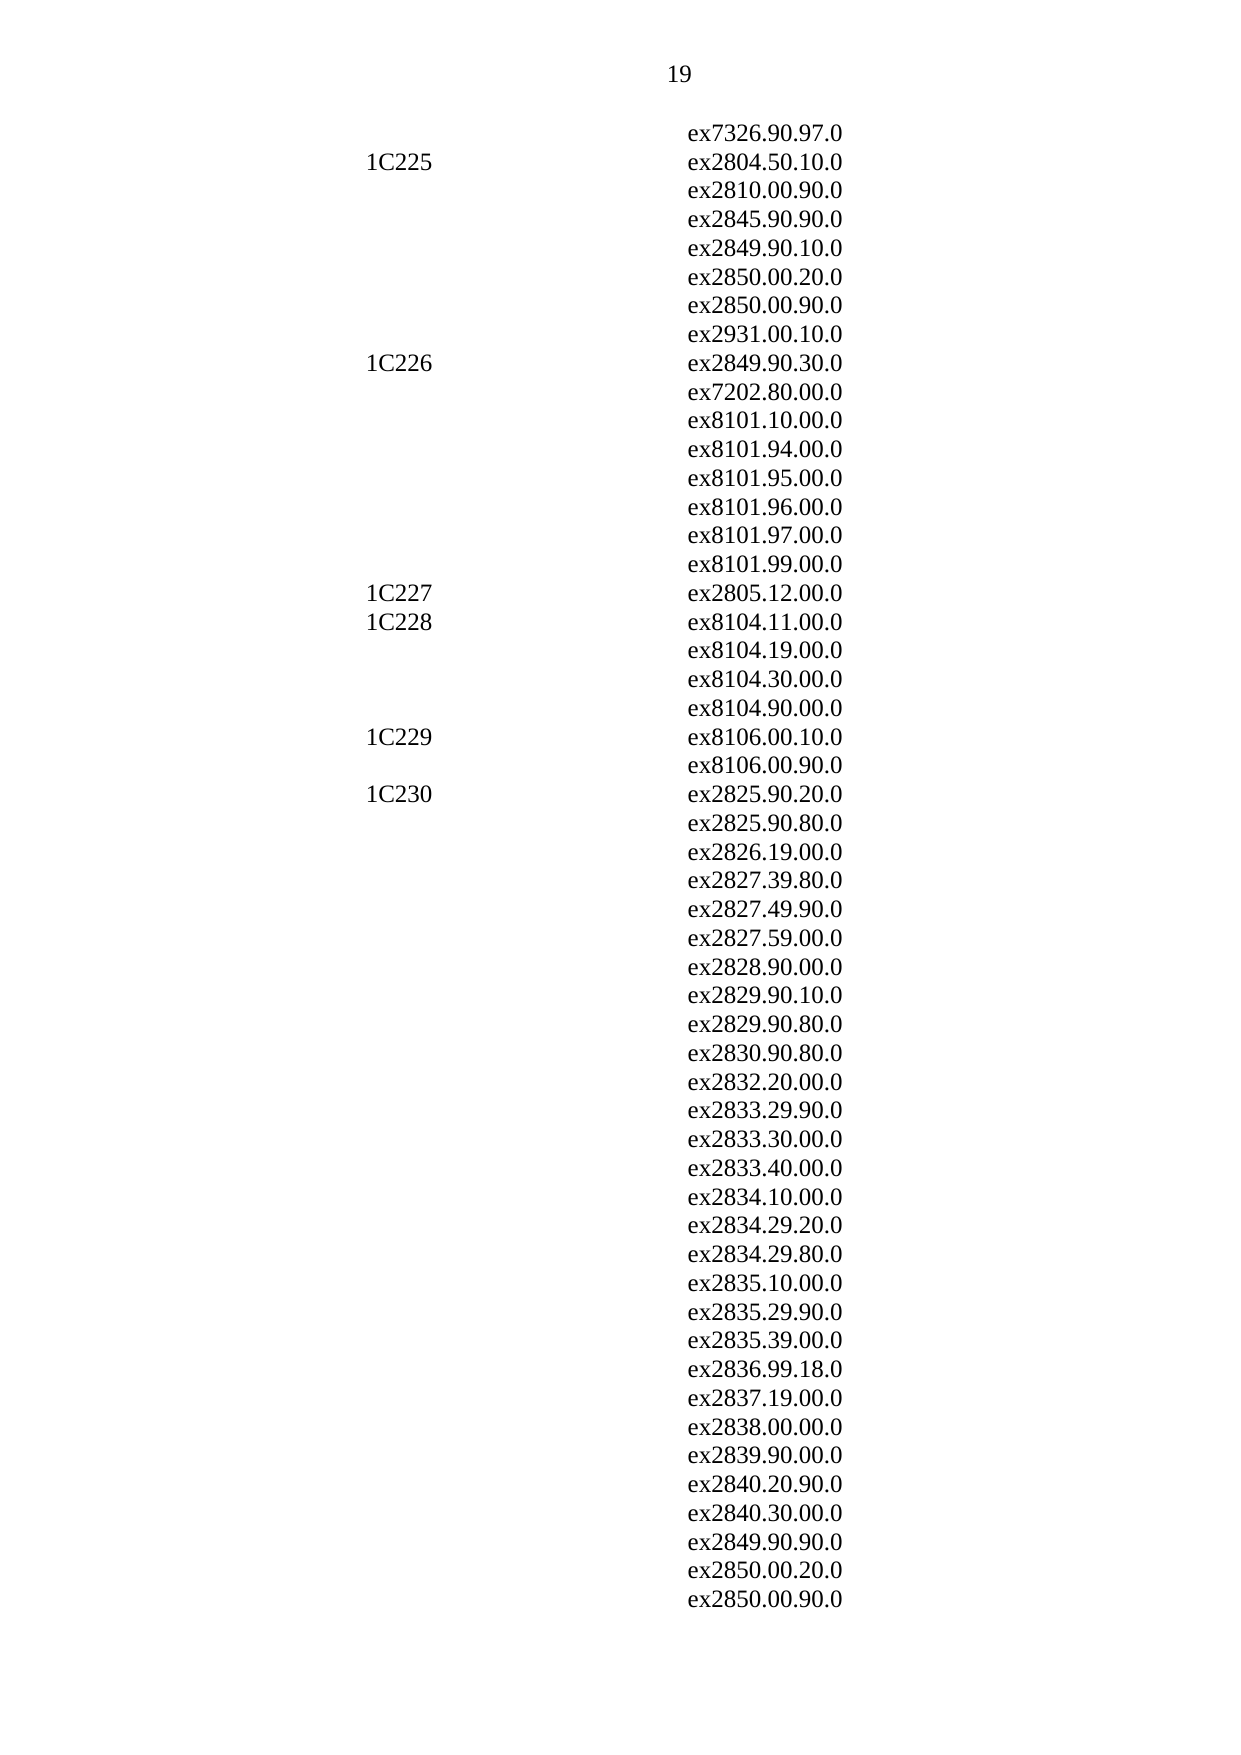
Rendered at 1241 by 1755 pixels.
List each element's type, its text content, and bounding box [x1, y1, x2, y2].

table_cell [999, 751, 1004, 779]
table_cell [984, 348, 999, 377]
table_cell ex2839.90.00.0 [676, 1441, 984, 1469]
table_cell [999, 1326, 1004, 1354]
table_cell 1C225 [354, 147, 676, 176]
table_cell [984, 1009, 999, 1038]
table_cell [999, 578, 1004, 607]
table_cell ex8101.99.00.0 [676, 549, 984, 578]
table_cell ex2827.49.90.0 [676, 894, 984, 923]
table_cell [354, 1527, 676, 1556]
table_cell [354, 549, 676, 578]
table_cell ex8101.94.00.0 [676, 434, 984, 463]
table_cell [984, 1268, 999, 1297]
table_cell [354, 952, 676, 981]
table_cell [354, 923, 676, 952]
table_cell [999, 1556, 1004, 1584]
table_cell [984, 1441, 999, 1469]
table_cell [999, 377, 1004, 406]
table_cell [354, 1354, 676, 1383]
table_cell ex2835.39.00.0 [676, 1326, 984, 1354]
table_cell [354, 262, 676, 291]
table_cell ex8104.30.00.0 [676, 664, 984, 693]
table_cell [999, 1584, 1004, 1613]
table_cell [354, 434, 676, 463]
table_cell [354, 808, 676, 837]
table_cell [984, 319, 999, 348]
table_cell [354, 1268, 676, 1297]
table_cell [999, 952, 1004, 981]
table_cell ex2825.90.80.0 [676, 808, 984, 837]
table_cell [354, 1211, 676, 1239]
table_cell [999, 176, 1004, 204]
table_cell ex2850.00.90.0 [676, 291, 984, 319]
table_cell [999, 1009, 1004, 1038]
table_cell [999, 348, 1004, 377]
table_cell ex8101.97.00.0 [676, 521, 984, 549]
table_cell [354, 1556, 676, 1584]
table_cell [999, 1412, 1004, 1441]
table_cell [354, 636, 676, 664]
table_cell [984, 377, 999, 406]
table_cell [984, 1239, 999, 1268]
table_cell [999, 233, 1004, 262]
table_cell ex2850.00.20.0 [676, 262, 984, 291]
table_cell [999, 607, 1004, 636]
table_cell [999, 1297, 1004, 1326]
table_cell ex2837.19.00.0 [676, 1383, 984, 1412]
table_cell [984, 147, 999, 176]
table_cell [984, 521, 999, 549]
table_cell ex8104.90.00.0 [676, 693, 984, 722]
table_cell [354, 1326, 676, 1354]
table_cell [354, 319, 676, 348]
table_cell [984, 176, 999, 204]
table_cell ex2836.99.18.0 [676, 1354, 984, 1383]
table_cell ex2805.12.00.0 [676, 578, 984, 607]
table_cell ex2830.90.80.0 [676, 1038, 984, 1067]
table_cell [984, 262, 999, 291]
table_cell ex2829.90.80.0 [676, 1009, 984, 1038]
table_cell [999, 1268, 1004, 1297]
table_cell ex2931.00.10.0 [676, 319, 984, 348]
table_cell ex2827.59.00.0 [676, 923, 984, 952]
table_cell [984, 1354, 999, 1383]
table_cell ex7326.90.97.0 [676, 118, 984, 147]
table_cell ex2810.00.90.0 [676, 176, 984, 204]
table_cell [999, 1211, 1004, 1239]
table_cell [999, 1498, 1004, 1527]
table_cell [354, 1096, 676, 1124]
table_cell ex2804.50.10.0 [676, 147, 984, 176]
table_cell [999, 779, 1004, 808]
table_cell [999, 1527, 1004, 1556]
table_cell [999, 1383, 1004, 1412]
table_cell [354, 492, 676, 521]
table_cell [354, 866, 676, 894]
table_cell [354, 463, 676, 492]
table_cell [999, 808, 1004, 837]
table_cell ex2835.10.00.0 [676, 1268, 984, 1297]
table_cell [354, 1584, 676, 1613]
table_cell [999, 1469, 1004, 1498]
table_cell ex2829.90.10.0 [676, 981, 984, 1009]
table_cell [354, 751, 676, 779]
table_cell [354, 981, 676, 1009]
table_cell ex2849.90.30.0 [676, 348, 984, 377]
table_cell [999, 262, 1004, 291]
table_cell [984, 291, 999, 319]
table_cell [984, 693, 999, 722]
table_cell [999, 319, 1004, 348]
table_cell [354, 1297, 676, 1326]
table_cell [984, 549, 999, 578]
table_cell [984, 1096, 999, 1124]
table_cell [984, 1153, 999, 1182]
table_cell [999, 406, 1004, 434]
table_cell ex2845.90.90.0 [676, 204, 984, 233]
table_cell ex8101.95.00.0 [676, 463, 984, 492]
table_cell ex2834.29.20.0 [676, 1211, 984, 1239]
table_cell [999, 1096, 1004, 1124]
table_cell [354, 1009, 676, 1038]
table_cell [354, 1239, 676, 1268]
table_cell [984, 1038, 999, 1067]
table_cell [999, 722, 1004, 751]
table_cell [354, 1383, 676, 1412]
table_cell ex2834.10.00.0 [676, 1182, 984, 1211]
table_cell [984, 1412, 999, 1441]
table_cell [999, 693, 1004, 722]
table_cell [999, 894, 1004, 923]
table_cell [984, 894, 999, 923]
table_cell [354, 204, 676, 233]
table_cell ex2828.90.00.0 [676, 952, 984, 981]
table_cell [354, 1498, 676, 1527]
table_cell [984, 923, 999, 952]
table_cell 1C226 [354, 348, 676, 377]
table_cell [999, 1038, 1004, 1067]
table_cell 1C227 [354, 578, 676, 607]
table_cell ex2826.19.00.0 [676, 837, 984, 866]
table_cell [999, 981, 1004, 1009]
table_cell [984, 808, 999, 837]
table_cell [984, 1383, 999, 1412]
table_cell ex8104.19.00.0 [676, 636, 984, 664]
table_cell [354, 1441, 676, 1469]
table_cell [999, 1239, 1004, 1268]
table_cell ex2825.90.20.0 [676, 779, 984, 808]
table_cell [984, 664, 999, 693]
table_cell [999, 118, 1004, 147]
table_cell [999, 1124, 1004, 1153]
table_cell [984, 1527, 999, 1556]
table_cell [999, 492, 1004, 521]
table_cell [999, 1067, 1004, 1096]
table_cell ex8106.00.10.0 [676, 722, 984, 751]
table_cell [984, 463, 999, 492]
table_cell [354, 1412, 676, 1441]
table_cell [984, 952, 999, 981]
table_cell [984, 1182, 999, 1211]
table_cell ex2833.29.90.0 [676, 1096, 984, 1124]
table_cell [354, 1469, 676, 1498]
table_cell [354, 837, 676, 866]
table_cell [984, 636, 999, 664]
table_cell ex2835.29.90.0 [676, 1297, 984, 1326]
table_cell [984, 492, 999, 521]
table_cell [984, 434, 999, 463]
table_cell ex2849.90.90.0 [676, 1527, 984, 1556]
table_cell [354, 521, 676, 549]
table_cell [984, 1326, 999, 1354]
table_cell [984, 1124, 999, 1153]
table_cell ex2840.20.90.0 [676, 1469, 984, 1498]
table_cell [984, 1067, 999, 1096]
table_cell [999, 463, 1004, 492]
table_cell ex2840.30.00.0 [676, 1498, 984, 1527]
table_cell [984, 1469, 999, 1498]
table_cell [354, 291, 676, 319]
table_cell [984, 1211, 999, 1239]
table_cell ex8101.10.00.0 [676, 406, 984, 434]
table_cell ex2833.40.00.0 [676, 1153, 984, 1182]
table_cell ex2834.29.80.0 [676, 1239, 984, 1268]
table_cell ex2832.20.00.0 [676, 1067, 984, 1096]
table_cell [984, 722, 999, 751]
table_cell ex8104.11.00.0 [676, 607, 984, 636]
table_cell [984, 981, 999, 1009]
table_cell ex2850.00.20.0 [676, 1556, 984, 1584]
table_cell ex2827.39.80.0 [676, 866, 984, 894]
table_cell [999, 291, 1004, 319]
table_cell [999, 204, 1004, 233]
table_cell [999, 866, 1004, 894]
table_cell ex8106.00.90.0 [676, 751, 984, 779]
table_cell [984, 1498, 999, 1527]
table_cell [354, 377, 676, 406]
table_cell ex2833.30.00.0 [676, 1124, 984, 1153]
table_cell [354, 1182, 676, 1211]
table_cell [354, 1038, 676, 1067]
table_cell ex2849.90.10.0 [676, 233, 984, 262]
table_cell [984, 866, 999, 894]
table_cell [999, 1441, 1004, 1469]
table_cell [354, 894, 676, 923]
table_cell [354, 1067, 676, 1096]
table_cell [984, 607, 999, 636]
table_cell [999, 636, 1004, 664]
table_cell [984, 1556, 999, 1584]
table_cell [984, 751, 999, 779]
table_cell [354, 1153, 676, 1182]
table_cell [984, 779, 999, 808]
table_cell [984, 1297, 999, 1326]
table_cell [354, 176, 676, 204]
table_cell [999, 1182, 1004, 1211]
table_cell [984, 1584, 999, 1613]
table_cell [354, 1124, 676, 1153]
table_cell 1C229 [354, 722, 676, 751]
table_cell [999, 837, 1004, 866]
table_cell [354, 118, 676, 147]
table_cell [999, 664, 1004, 693]
table_cell ex7202.80.00.0 [676, 377, 984, 406]
table_cell ex2850.00.90.0 [676, 1584, 984, 1613]
table_cell [984, 118, 999, 147]
table_cell [999, 147, 1004, 176]
table_cell [999, 434, 1004, 463]
table_cell [354, 664, 676, 693]
table_cell [999, 1153, 1004, 1182]
table_cell [999, 923, 1004, 952]
table_cell [984, 233, 999, 262]
table_cell [354, 406, 676, 434]
table_cell ex8101.96.00.0 [676, 492, 984, 521]
table_cell ex2838.00.00.0 [676, 1412, 984, 1441]
table_cell [354, 233, 676, 262]
table_cell [984, 578, 999, 607]
table_cell 1C228 [354, 607, 676, 636]
table_cell [999, 521, 1004, 549]
table_cell [354, 693, 676, 722]
table_cell [999, 1354, 1004, 1383]
table_cell 1C230 [354, 779, 676, 808]
table_cell [984, 204, 999, 233]
table_cell [984, 837, 999, 866]
table_cell [984, 406, 999, 434]
table_cell [999, 549, 1004, 578]
